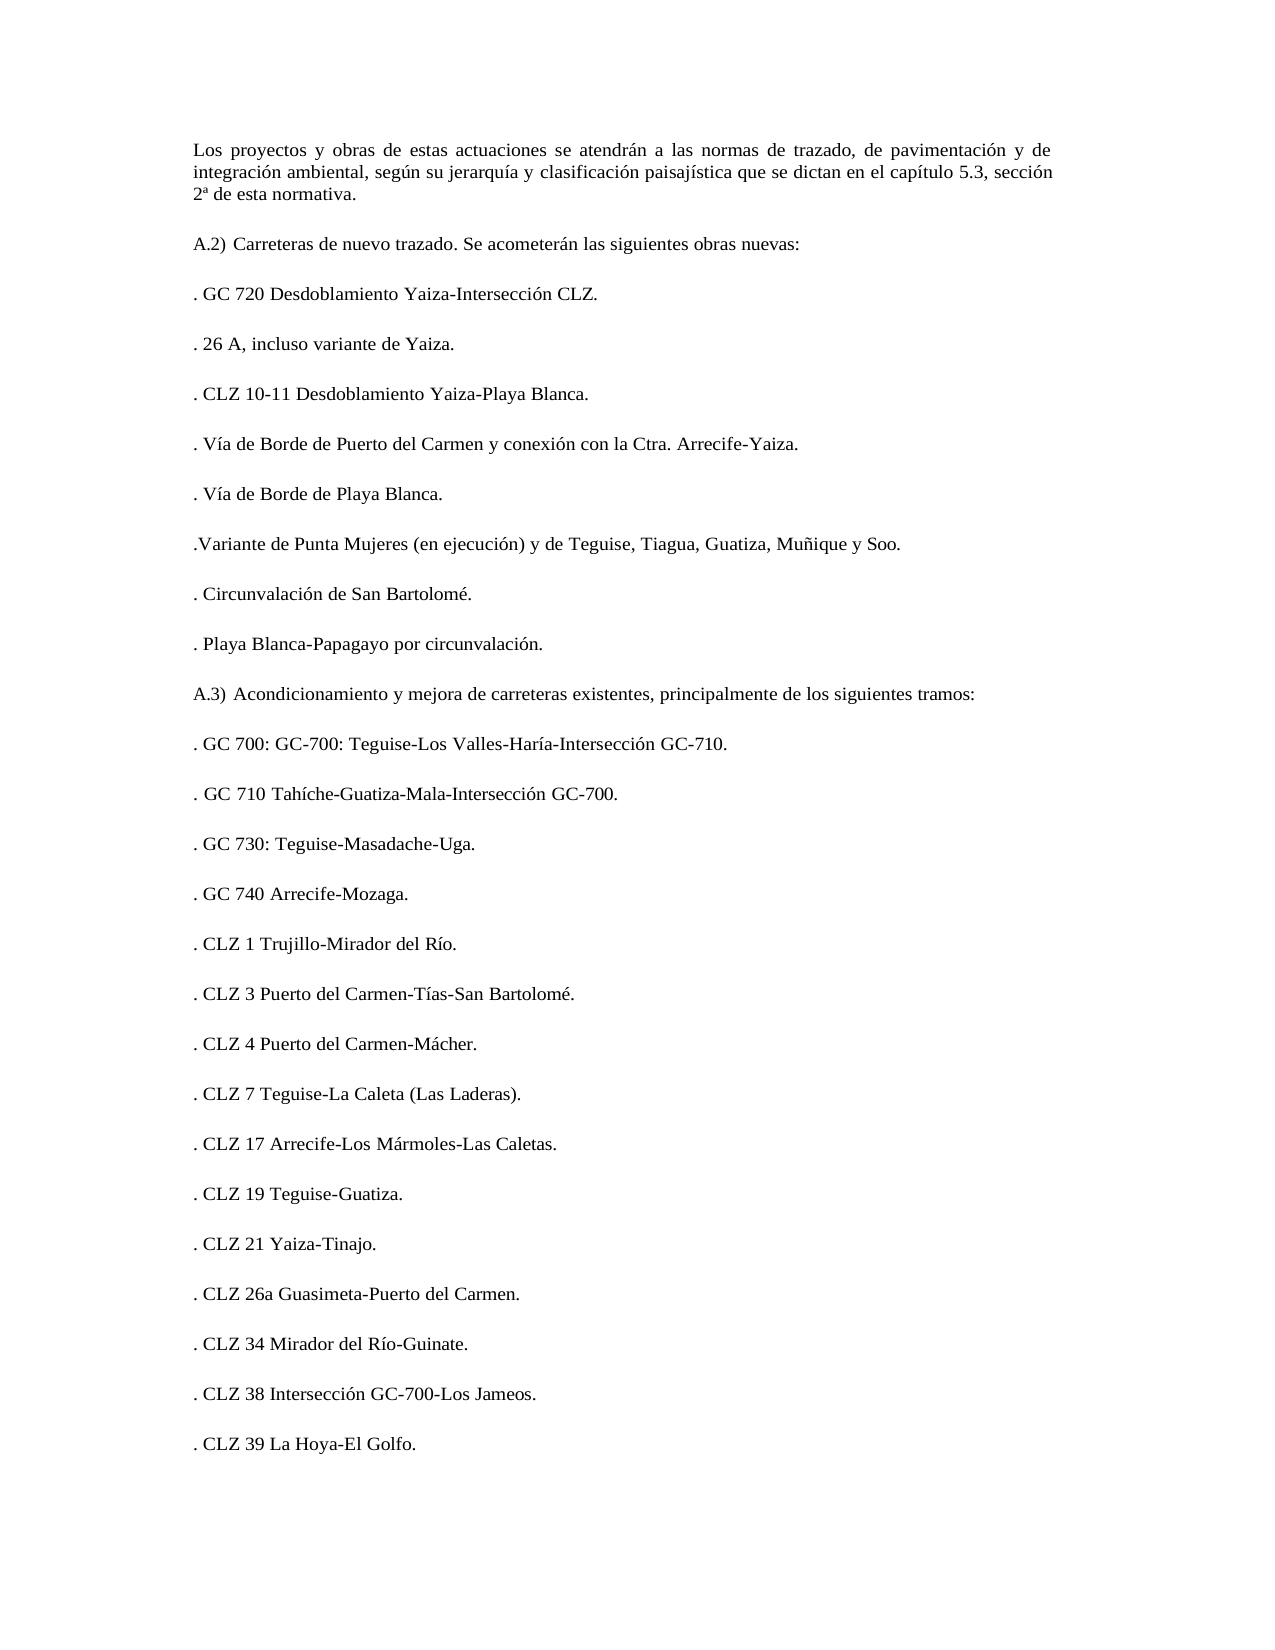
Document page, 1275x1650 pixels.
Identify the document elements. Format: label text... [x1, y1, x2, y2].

text . CLZ 17 Arrecife-Los Mármoles-Las Caletas. [193, 1133, 1096, 1154]
text . CLZ 1 Trujillo-Mirador del Río. [193, 933, 1096, 954]
text . CLZ 7 Teguise-La Caleta (Las Laderas). [193, 1083, 1096, 1104]
text . Vía de Borde de Puerto del Carmen y conexión con la Ctra. Arrecife-Yaiza. [193, 433, 1096, 454]
text . CLZ 39 La Hoya-El Golfo. [193, 1433, 1096, 1454]
text . CLZ 26a Guasimeta-Puerto del Carmen. [193, 1283, 1096, 1304]
text . CLZ 3 Puerto del Carmen-Tías-San Bartolomé. [193, 983, 1096, 1004]
text . CLZ 38 Intersección GC-700-Los Jameos. [193, 1383, 1096, 1404]
text . GC 700: GC-700: Teguise-Los Valles-Haría-Intersección GC-710. [193, 733, 1096, 754]
text .Variante de Punta Mujeres (en ejecución) y de Teguise, Tiagua, Guatiza, Muñique y Soo. [193, 533, 1096, 554]
text . CLZ 19 Teguise-Guatiza. [193, 1183, 1096, 1204]
text . CLZ 34 Mirador del Río-Guinate. [193, 1333, 1096, 1354]
text . 26 A, incluso variante de Yaiza. [193, 333, 1096, 354]
text . Vía de Borde de Playa Blanca. [193, 483, 1096, 504]
text . GC 710 Tahíche-Guatiza-Mala-Intersección GC-700. [193, 783, 1096, 804]
text . GC 730: Teguise-Masadache-Uga. [193, 833, 1096, 854]
text Los proyectos y obras de estas actuaciones se atendrán a las normas de trazado, de pavimentación y de integración ambiental, según su jerarquía y clasificación paisajística que se dictan en el capítulo 5.3, sección 2ª de esta normativa. [193, 139, 1053, 205]
text . CLZ 21 Yaiza-Tinajo. [193, 1233, 1096, 1254]
text . CLZ 10-11 Desdoblamiento Yaiza-Playa Blanca. [193, 383, 1096, 404]
text . GC 740 Arrecife-Mozaga. [193, 883, 1096, 904]
text . Circunvalación de San Bartolomé. [193, 583, 1096, 604]
text . CLZ 4 Puerto del Carmen-Mácher. [193, 1033, 1096, 1054]
text . GC 720 Desdoblamiento Yaiza-Intersección CLZ. [193, 283, 1096, 304]
text . Playa Blanca-Papagayo por circunvalación. [193, 633, 1096, 654]
list Carreteras de nuevo trazado. Se acometerán las siguientes obras nuevas: [193, 233, 1096, 254]
list Acondicionamiento y mejora de carreteras existentes, principalmente de los siguientes tramos: [193, 683, 1096, 704]
